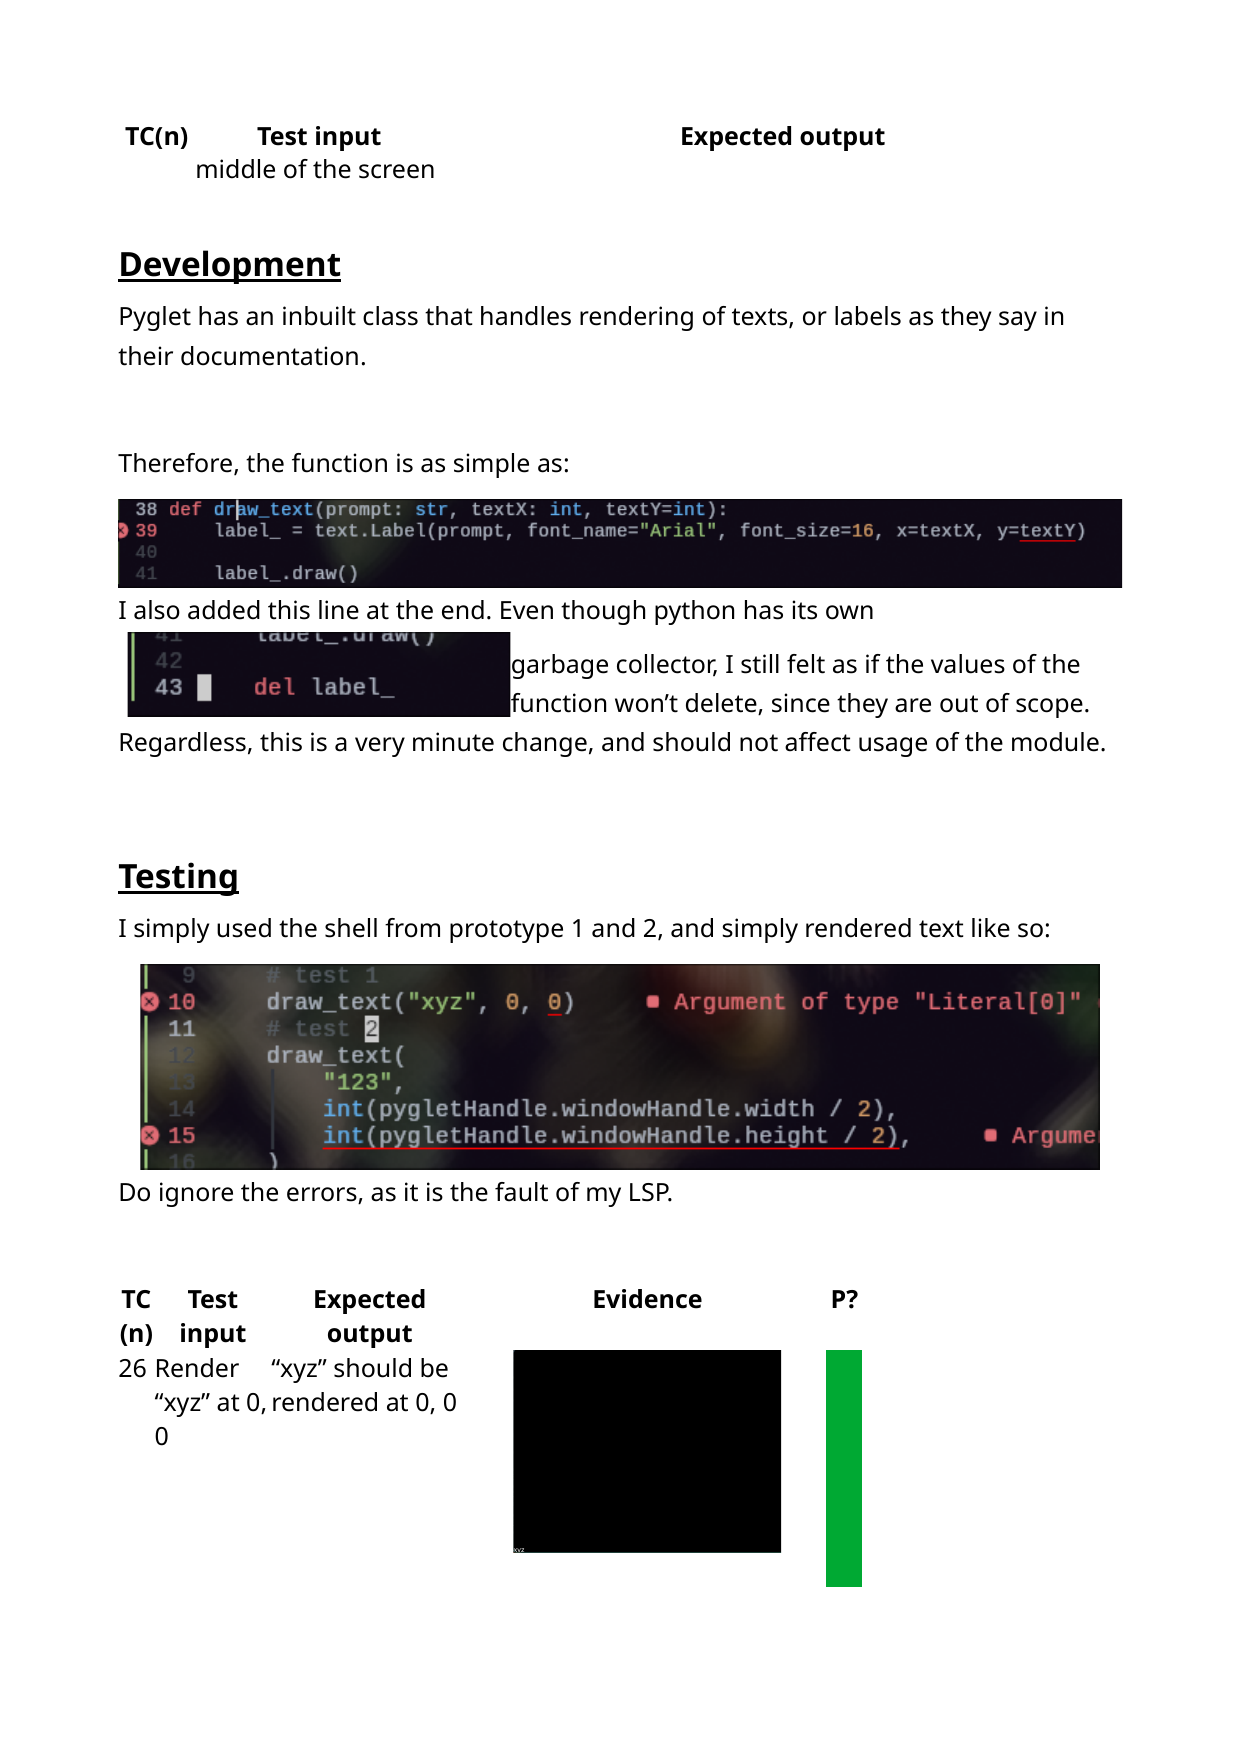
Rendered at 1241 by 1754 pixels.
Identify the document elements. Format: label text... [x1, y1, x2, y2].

table_cell “xyz” should be rendered at 0, 0 [271, 1350, 468, 1587]
table_header TC(n) [118, 1282, 154, 1350]
text I also added this line at the end. Even though python has its own [118, 588, 1122, 627]
text Pyglet has an inbuilt class that handles rendering of texts, or labels as they say in their documentation. [118, 299, 1122, 372]
table_cell [826, 1350, 862, 1587]
table_cell [118, 152, 195, 186]
table_header Evidence [468, 1282, 826, 1350]
subtitle Testing [118, 853, 1122, 898]
picture [140, 964, 1100, 1170]
table_cell Render “xyz” at 0, 0 [154, 1350, 271, 1587]
table_header P? [826, 1282, 862, 1350]
table_cell [468, 1350, 826, 1587]
subtitle Development [118, 241, 1122, 287]
picture [513, 1350, 782, 1553]
text Do ignore the errors, as it is the fault of my LSP. [118, 1170, 1122, 1209]
table_header TC(n) [118, 118, 195, 152]
table_cell [443, 152, 1122, 186]
table_header Expected output [443, 118, 1122, 152]
table_header Test input [154, 1282, 271, 1350]
table_cell 26 [118, 1350, 154, 1587]
picture [127, 632, 511, 717]
text Therefore, the function is as simple as: [118, 446, 1122, 480]
text garbage collector, I still felt as if the values of the function won’t delete, since they are out of scope. Regardless, this is a very minute change, and should not affect usage of the module. [118, 646, 1122, 759]
table_cell middle of the screen [195, 152, 443, 186]
text I simply used the shell from prototype 1 and 2, and simply rendered text like so: [118, 911, 1122, 945]
table_header Test input [195, 118, 443, 152]
table_header Expected output [271, 1282, 468, 1350]
picture [118, 499, 1123, 588]
